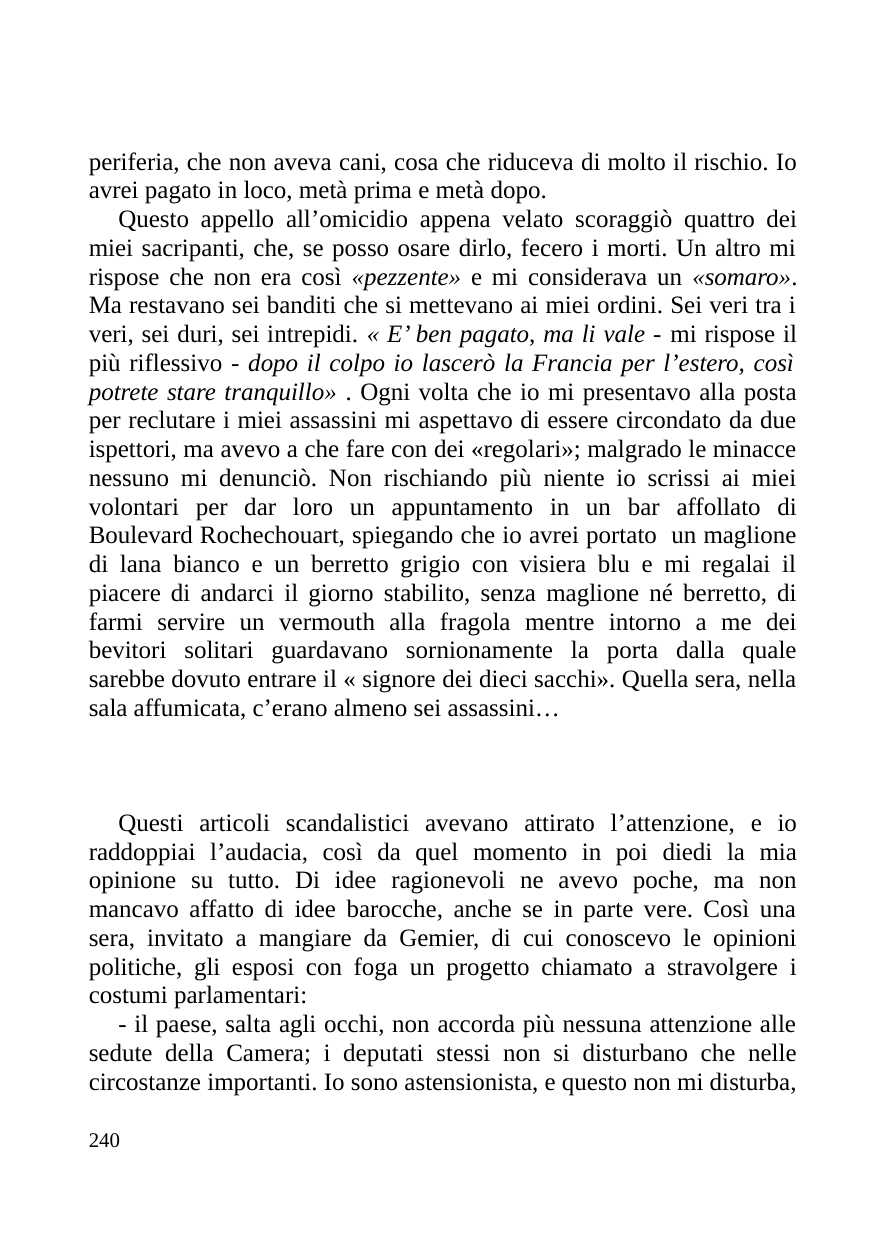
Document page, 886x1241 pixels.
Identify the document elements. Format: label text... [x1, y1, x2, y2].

text - il paese, salta agli occhi, non accorda più nessuna attenzione alle sedute della Camera; i deputati stessi non si disturbano che nelle circostanze importanti. Io sono astensionista, e questo non mi disturba, [88, 1009, 797, 1096]
text Questi articoli scandalistici avevano attirato l’attenzione, e io raddoppiai l’audacia, così da quel momento in poi diedi la mia opinione su tutto. Di idee ragionevoli ne avevo poche, ma non mancavo affatto di idee barocche, anche se in parte vere. Così una sera, invitato a mangiare da Gemier, di cui conoscevo le opinioni politiche, gli esposi con foga un progetto chiamato a stravolgere i costumi parlamentari: [88, 808, 797, 1009]
text periferia, che non aveva cani, cosa che riduceva di molto il rischio. Io avrei pagato in loco, metà prima e metà dopo. [88, 147, 797, 204]
text Questo appello all’omicidio appena velato scoraggiò quattro dei miei sacripanti, che, se posso osare dirlo, fecero i morti. Un altro mi rispose che non era così «pezzente» e mi considerava un «somaro». Ma restavano sei banditi che si mettevano ai miei ordini. Sei veri tra i veri, sei duri, sei intrepidi. « E’ ben pagato, ma li vale - mi rispose il più riflessivo - dopo il colpo io lascerò la Francia per l’estero, così potrete stare tranquillo» . Ogni volta che io mi presentavo alla posta per reclutare i miei assassini mi aspettavo di essere circondato da due ispettori, ma avevo a che fare con dei «regolari»; malgrado le minacce nessuno mi denunciò. Non rischiando più niente io scrissi ai miei volontari per dar loro un appuntamento in un bar affollato di Boulevard Rochechouart, spiegando che io avrei portato un maglione di lana bianco e un berretto grigio con visiera blu e mi regalai il piacere di andarci il giorno stabilito, senza maglione né berretto, di farmi servire un vermouth alla fragola mentre intorno a me dei bevitori solitari guardavano sornionamente la porta dalla quale sarebbe dovuto entrare il « signore dei dieci sacchi». Quella sera, nella sala affumicata, c’erano almeno sei assassini… [88, 204, 797, 722]
